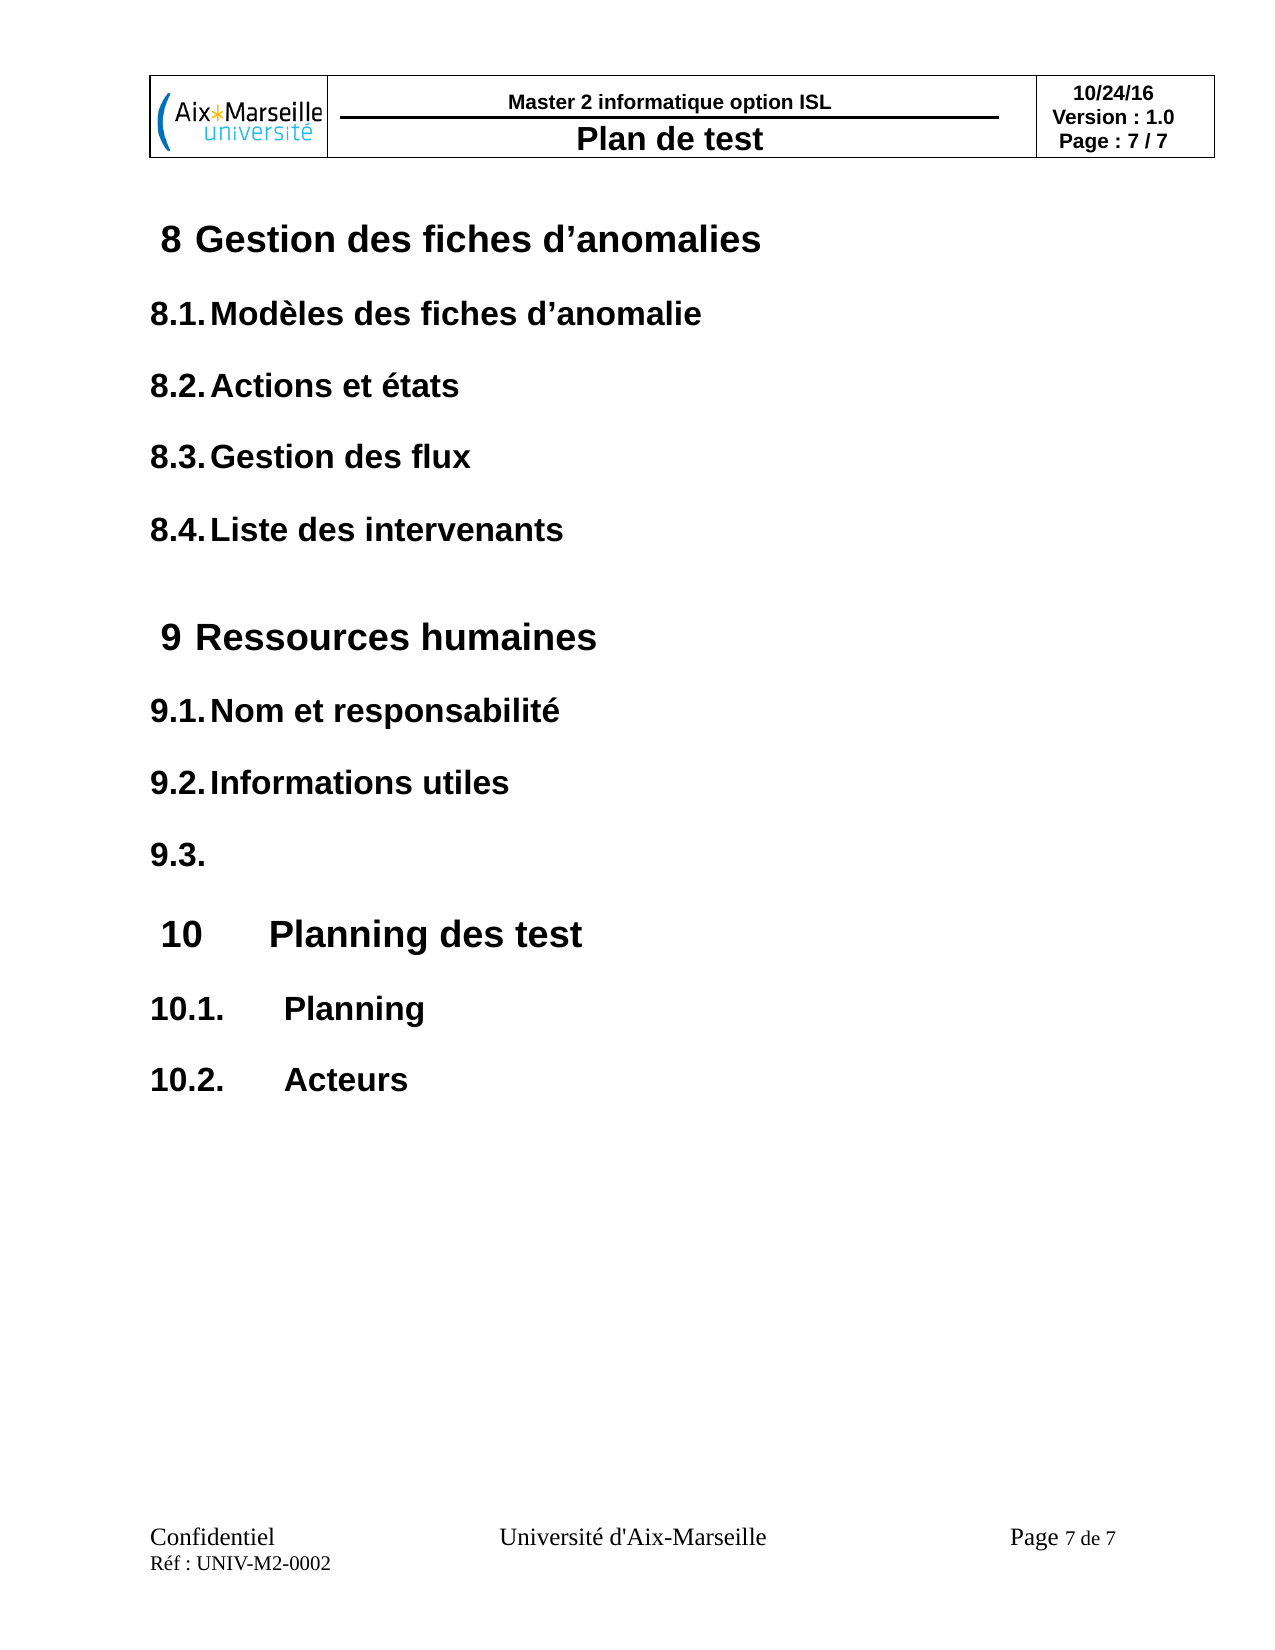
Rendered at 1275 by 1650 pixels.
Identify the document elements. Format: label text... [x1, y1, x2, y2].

subtitle Gestion des flux [150, 437, 1125, 476]
subtitle Acteurs [150, 1060, 1125, 1099]
subtitle Ressources humaines [150, 614, 1125, 658]
subtitle Informations utiles [150, 763, 1125, 802]
subtitle Modèles des fiches d’anomalie [150, 293, 1125, 332]
picture [157, 93, 322, 151]
subtitle Nom et responsabilité [150, 691, 1125, 730]
subtitle Actions et états [150, 365, 1125, 404]
subtitle Liste des intervenants [150, 509, 1125, 548]
subtitle Gestion des fiches d’anomalies [150, 216, 1125, 260]
subtitle Planning des test [150, 911, 1125, 955]
subtitle Planning [150, 988, 1125, 1027]
